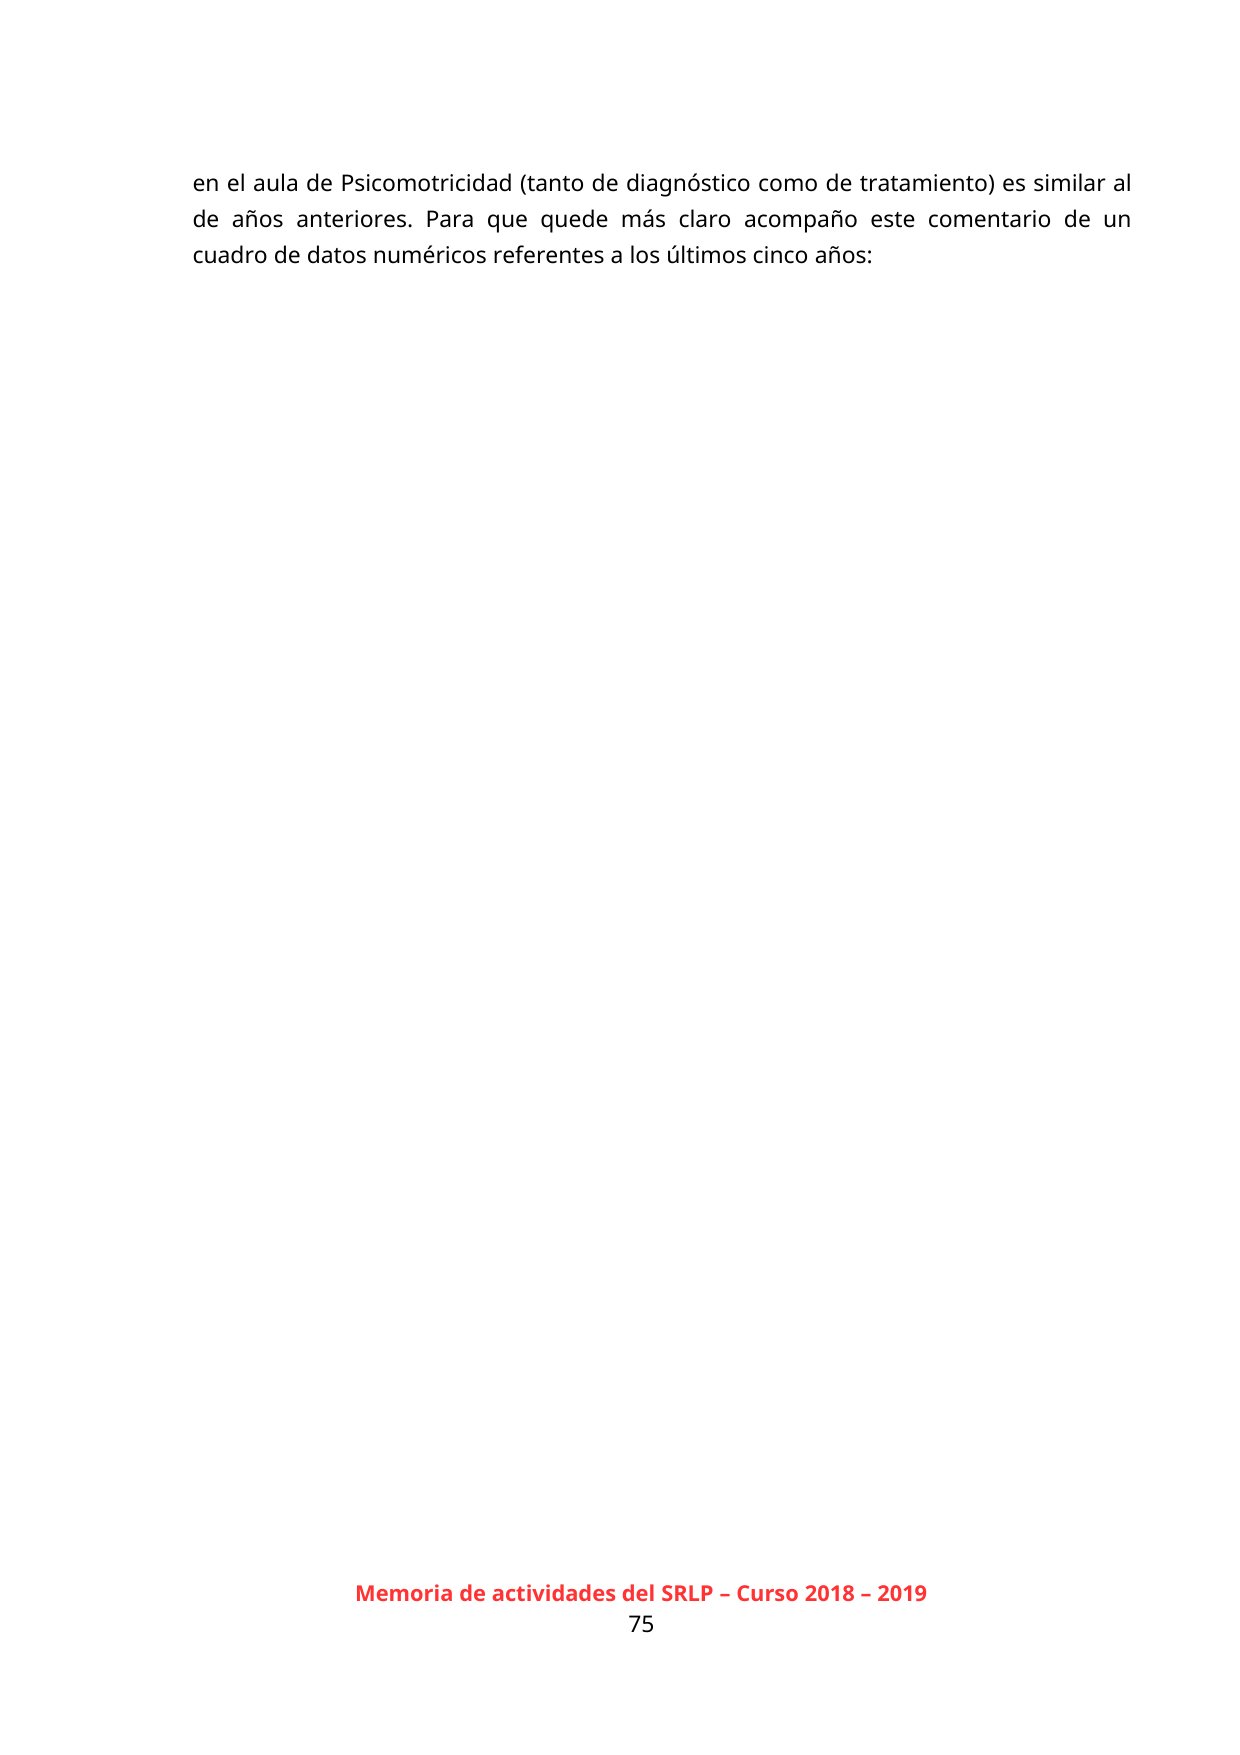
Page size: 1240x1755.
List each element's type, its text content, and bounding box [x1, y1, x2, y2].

text en el aula de Psicomotricidad (tanto de diagnóstico como de tratamiento) es similar al de años anteriores. Para que quede más claro acompaño este comentario de un cuadro de datos numéricos referentes a los últimos cinco años: [148, 167, 1133, 270]
